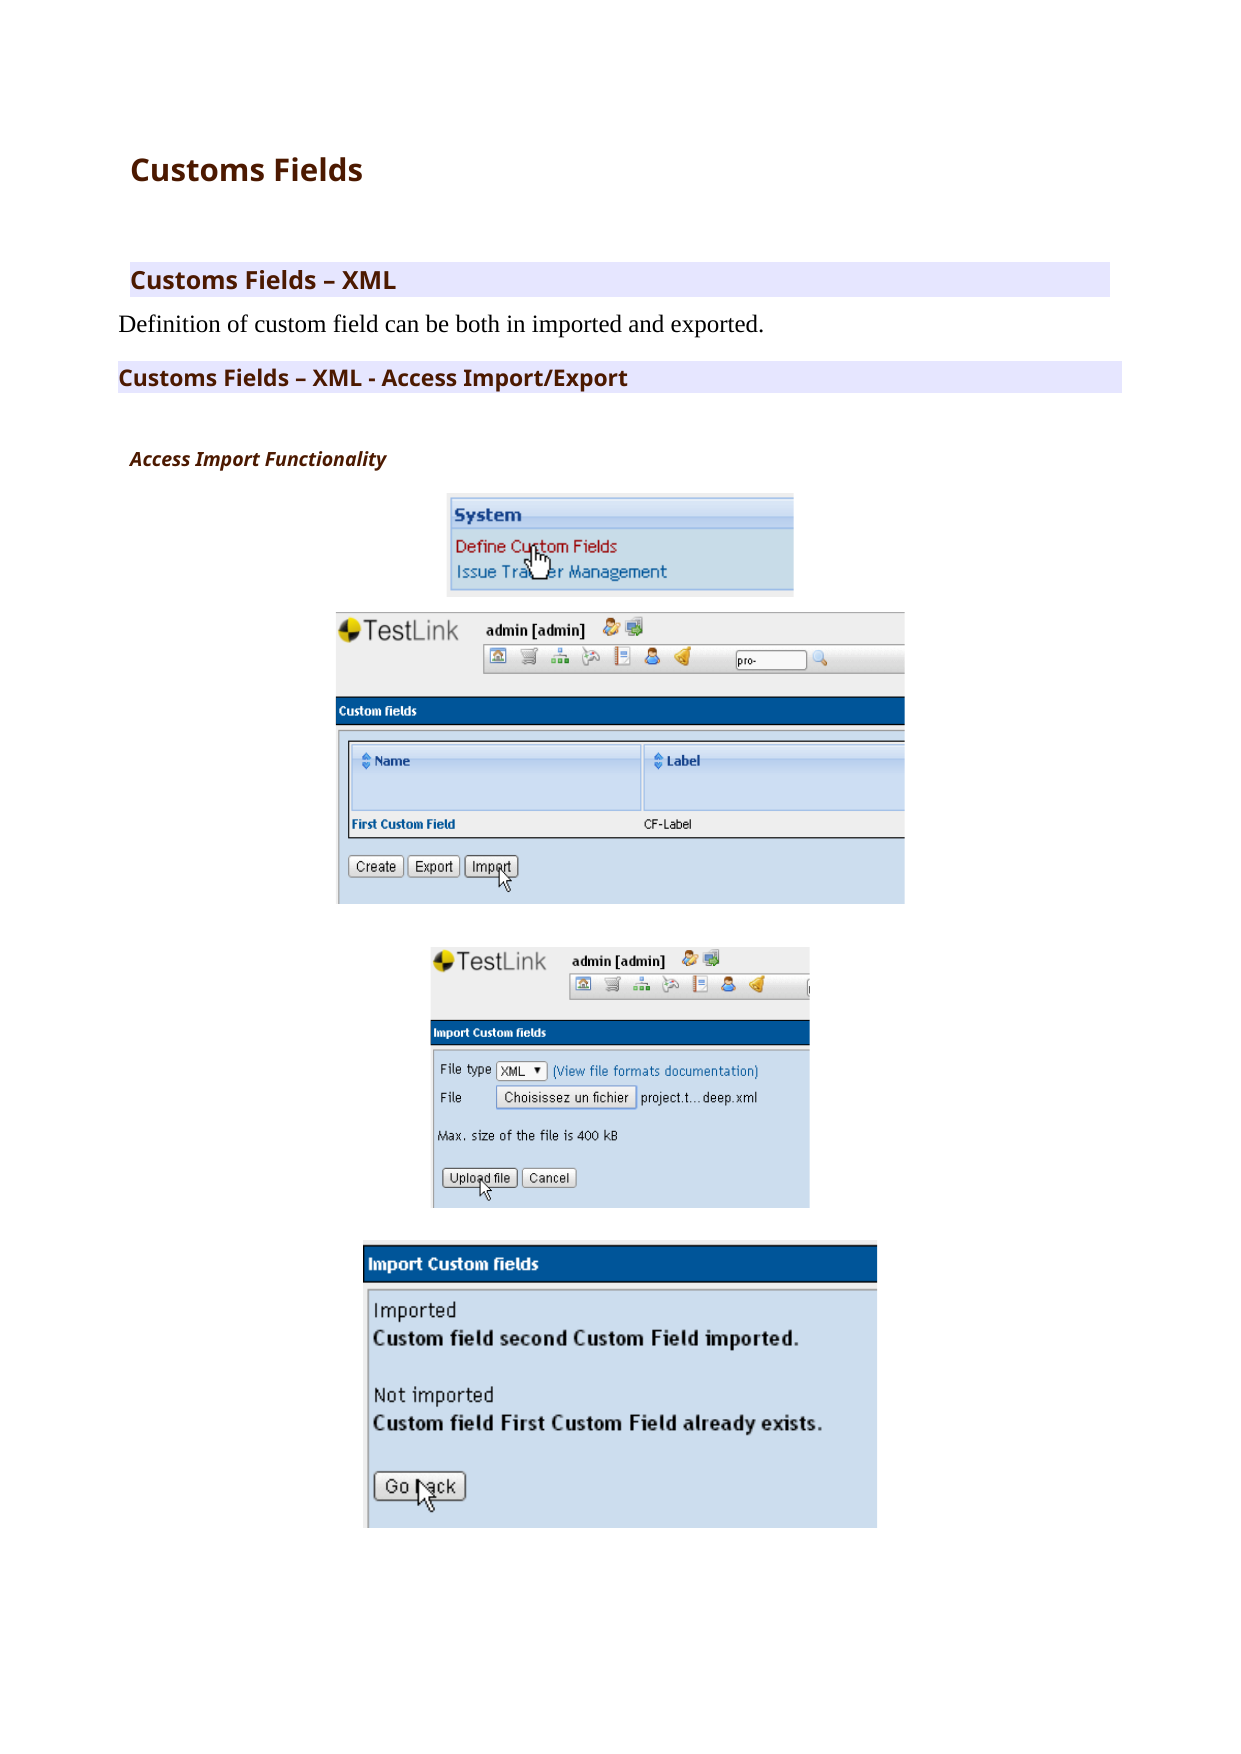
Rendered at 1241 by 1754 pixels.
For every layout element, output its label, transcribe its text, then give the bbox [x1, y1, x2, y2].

picture [335, 612, 905, 904]
picture [430, 947, 810, 1208]
subtitle Customs Fields – XML - Access Import/Export [118, 361, 1122, 393]
subtitle Customs Fields [130, 148, 1110, 190]
picture [363, 1240, 878, 1528]
picture [446, 493, 794, 597]
subtitle Customs Fields – XML [130, 262, 1110, 297]
subtitle Access Import Functionality [130, 446, 1110, 472]
text Definition of custom field can be both in imported and exported. [118, 309, 1122, 338]
